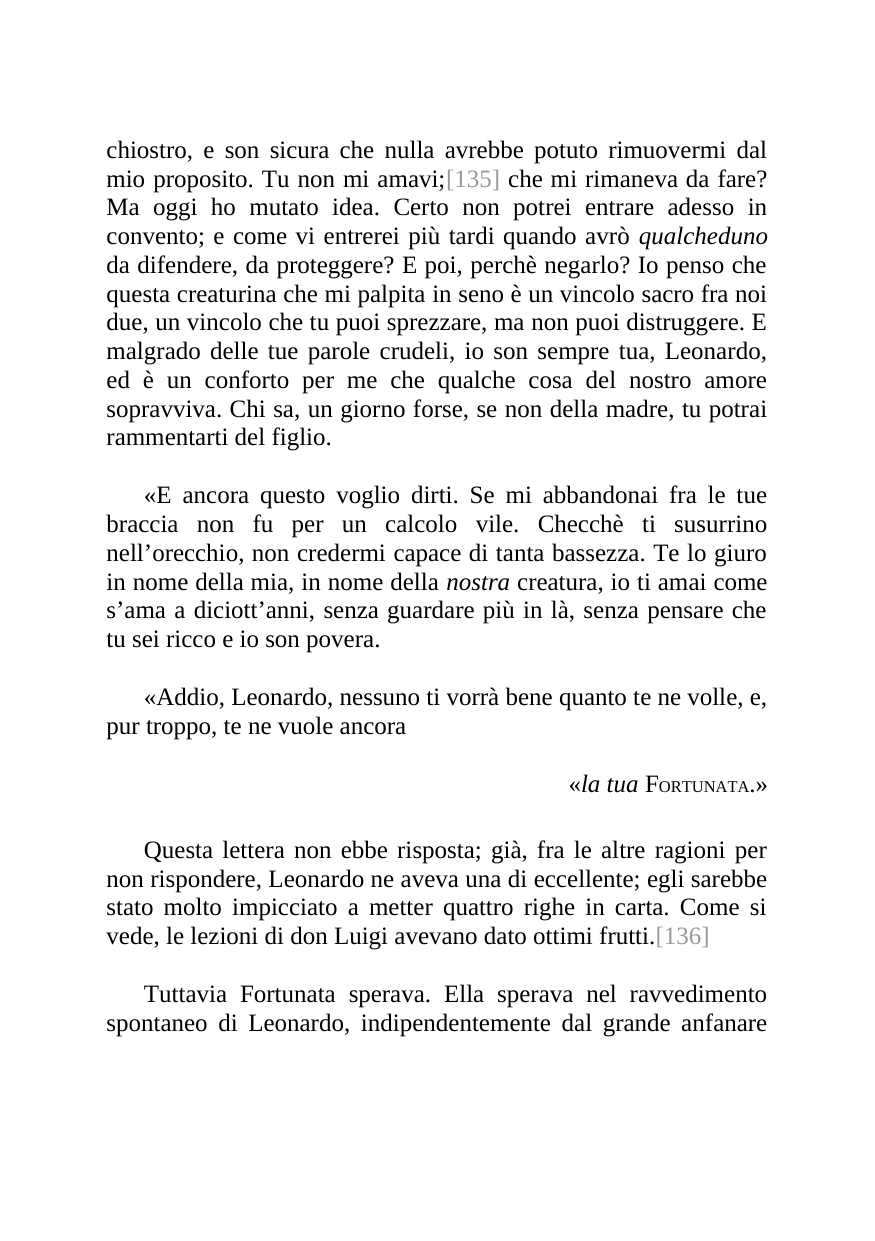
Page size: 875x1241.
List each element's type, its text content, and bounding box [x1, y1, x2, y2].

text Tuttavia Fortunata sperava. Ella sperava nel ravvedimento spontaneo di Leonardo, indipendentemente dal grande anfanare [106, 979, 768, 1037]
text «Addio, Leonardo, nessuno ti vorrà bene quanto te ne volle, e, pur troppo, te ne vuole ancora [106, 682, 768, 739]
text «E ancora questo voglio dirti. Se mi abbandonai fra le tue braccia non fu per un calcolo vile. Checchè ti susurrino nell’orecchio, non credermi capace di tanta bassezza. Te lo giuro in nome della mia, in nome della nostra creatura, io ti amai come s’ama a diciott’anni, senza guardare più in là, senza pensare che tu sei ricco e io son povera. [106, 480, 768, 653]
text Questa lettera non ebbe risposta; già, fra le altre ragioni per non rispondere, Leonardo ne aveva una di eccellente; egli sarebbe stato molto impicciato a metter quattro righe in carta. Come si vede, le lezioni di don Luigi avevano dato ottimi frutti.[136] [106, 835, 768, 950]
text chiostro, e son sicura che nulla avrebbe potuto rimuovermi dal mio proposito. Tu non mi amavi;[135] che mi rimaneva da fare? Ma oggi ho mutato idea. Certo non potrei entrare adesso in convento; e come vi entrerei più tardi quando avrò qualcheduno da difendere, da proteggere? E poi, perchè negarlo? Io penso che questa creaturina che mi palpita in seno è un vincolo sacro fra noi due, un vincolo che tu puoi sprezzare, ma non puoi distruggere. E malgrado delle tue parole crudeli, io son sempre tua, Leonardo, ed è un conforto per me che qualche cosa del nostro amore sopravviva. Chi sa, un giorno forse, se non della madre, tu potrai rammentarti del figlio. [106, 135, 768, 451]
text «la tua Fortunata.» [106, 769, 768, 797]
